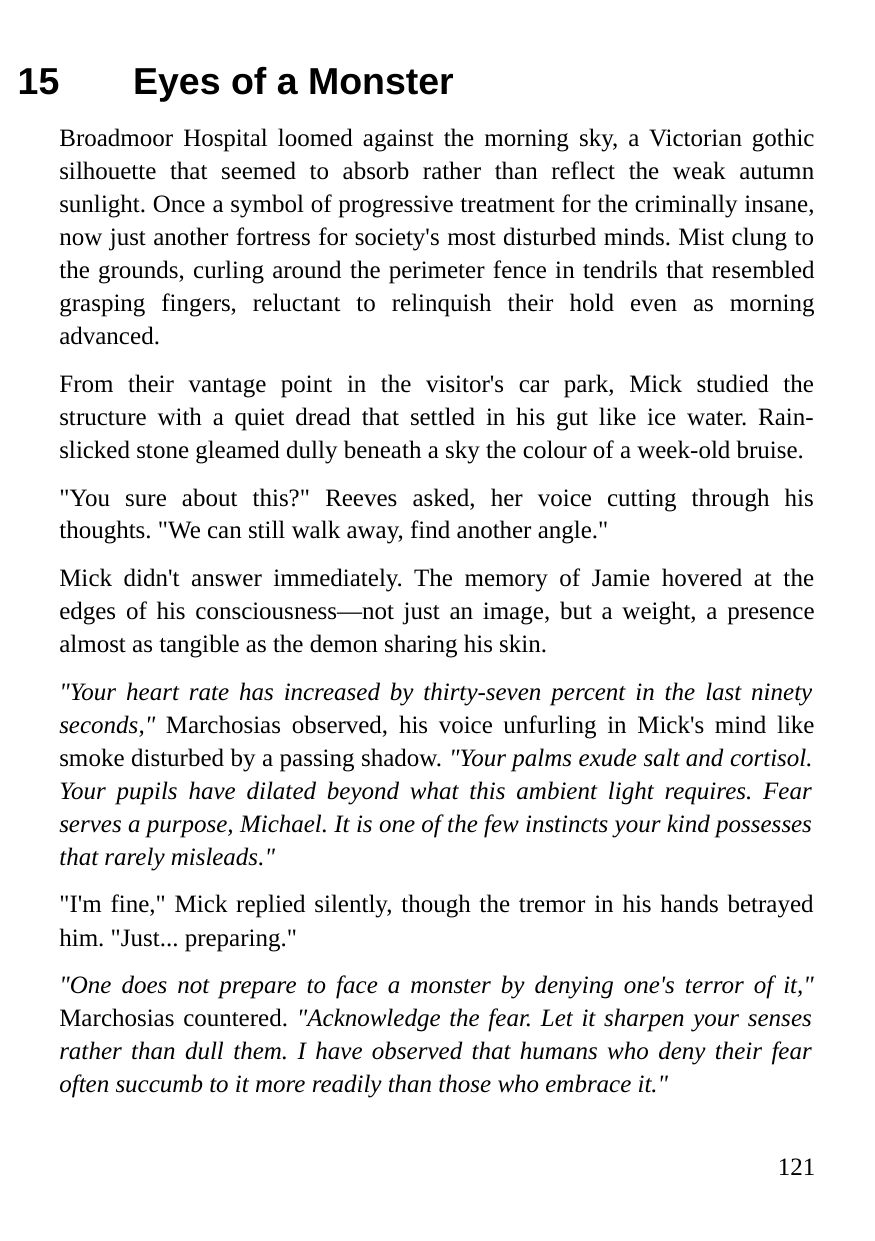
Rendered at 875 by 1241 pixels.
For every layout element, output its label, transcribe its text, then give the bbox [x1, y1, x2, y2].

text "Your heart rate has increased by thirty-seven percent in the last ninety seconds," Marchosias observed, his voice unfurling in Mick's mind like smoke disturbed by a passing shadow. "Your palms exude salt and cortisol. Your pupils have dilated beyond what this ambient light requires. Fear serves a purpose, Michael. It is one of the few instincts your kind possesses that rarely misleads." [59, 677, 815, 871]
text "I'm fine," Mick replied silently, though the tremor in his hands betrayed him. "Just... preparing." [59, 889, 815, 951]
text Mick didn't answer immediately. The memory of Jamie hovered at the edges of his consciousness—not just an image, but a weight, a presence almost as tangible as the demon sharing his skin. [59, 563, 815, 658]
text Broadmoor Hospital loomed against the morning sky, a Victorian gothic silhouette that seemed to absorb rather than reflect the weak autumn sunlight. Once a symbol of progressive treatment for the criminally insane, now just another fortress for society's most disturbed minds. Mist clung to the grounds, curling around the perimeter fence in tendrils that resembled grasping fingers, reluctant to relinquish their hold even as morning advanced. [59, 123, 815, 350]
text "You sure about this?" Reeves asked, her voice cutting through his thoughts. "We can still walk away, find another angle." [59, 483, 815, 544]
text From their vantage point in the visitor's car park, Mick studied the structure with a quiet dread that settled in his gut like ice water. Rain-slicked stone gleamed dully beneath a sky the colour of a week-old bruise. [59, 369, 815, 464]
subtitle Eyes of a Monster [59, 59, 815, 102]
text "One does not prepare to face a monster by denying one's terror of it," Marchosias countered. "Acknowledge the fear. Let it sharpen your senses rather than dull them. I have observed that humans who deny their fear often succumb to it more readily than those who embrace it." [59, 970, 815, 1098]
